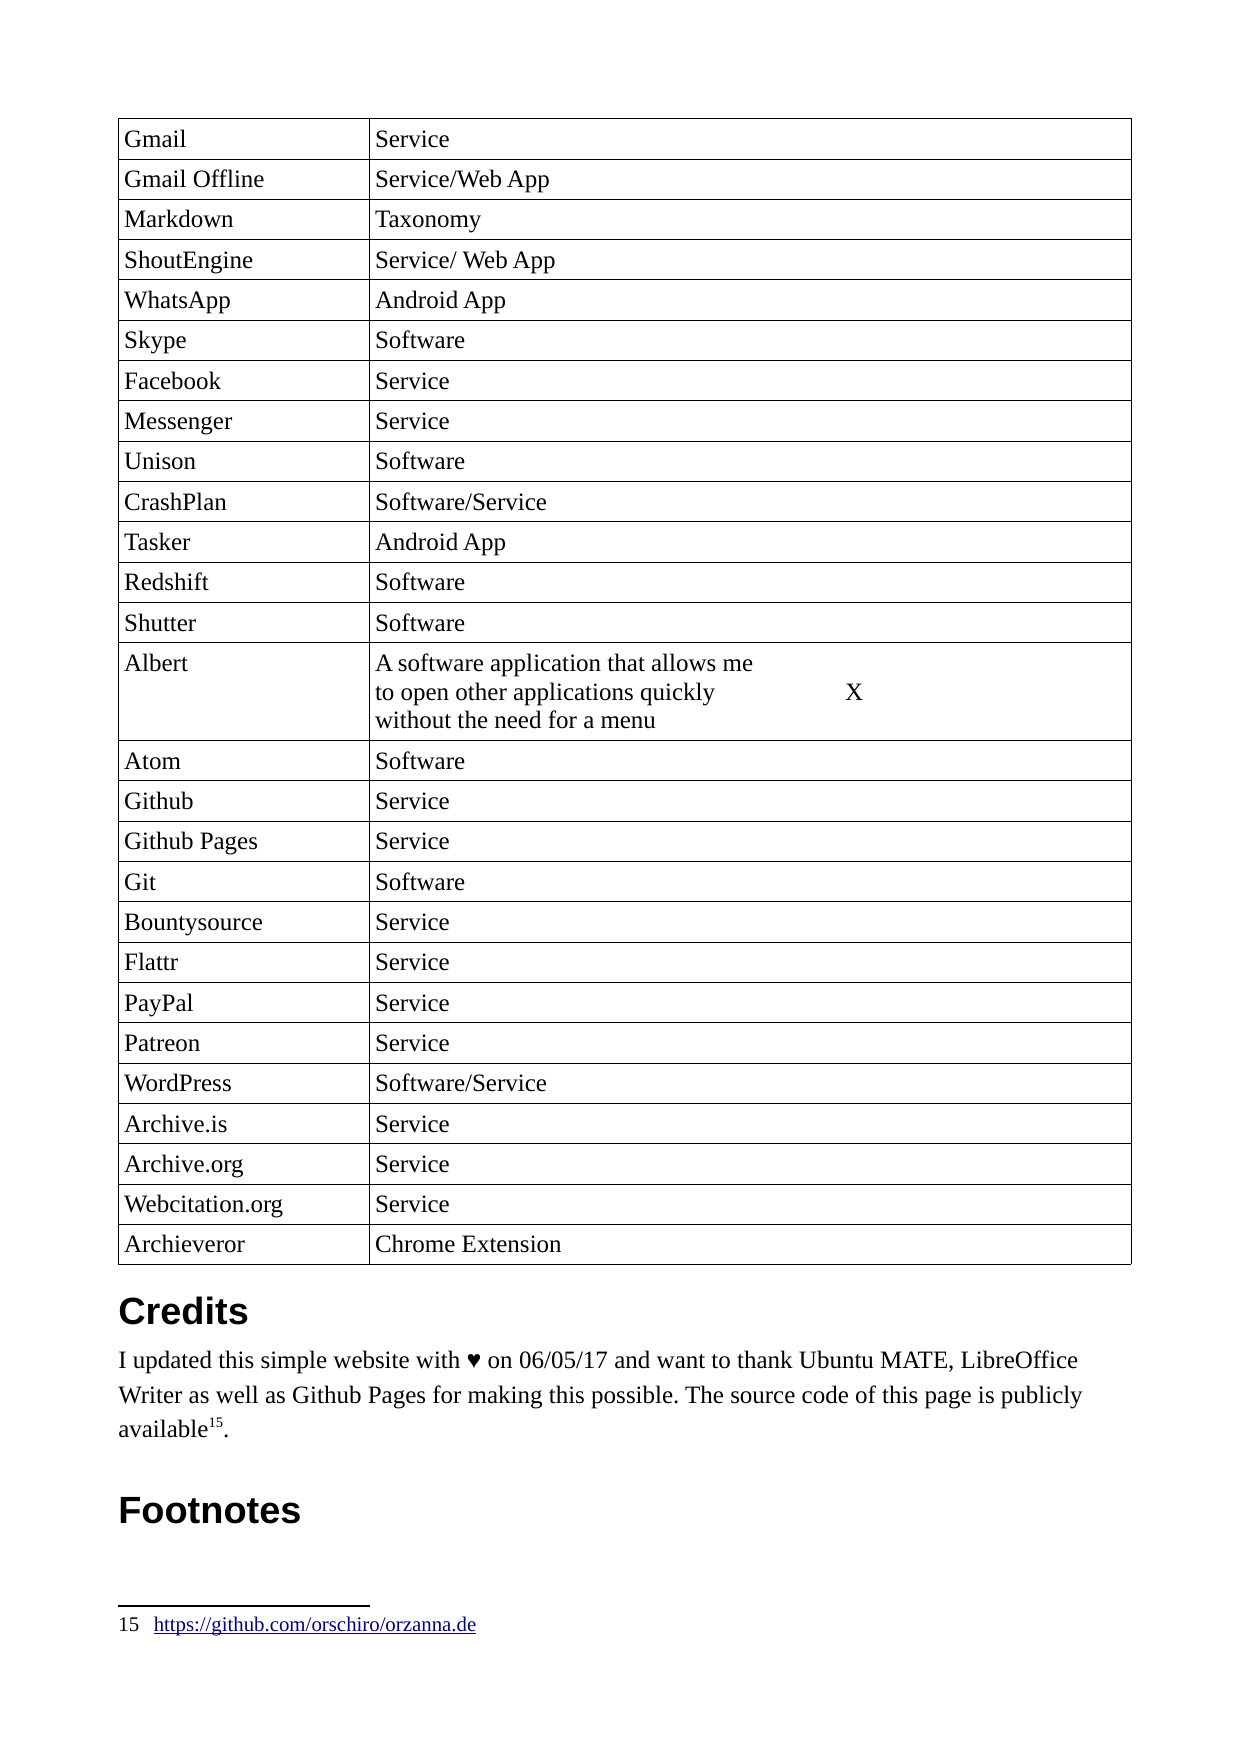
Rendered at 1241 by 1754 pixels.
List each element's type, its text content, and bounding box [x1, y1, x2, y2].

table_cell [765, 943, 943, 982]
table_cell [943, 1185, 1131, 1224]
table_cell A software application that allows me to open other applications quickly without the need for a menu [370, 643, 764, 740]
table_cell [943, 361, 1131, 400]
table_cell ShoutEngine [119, 240, 369, 279]
subtitle Footnotes [118, 1488, 1122, 1532]
table_cell WhatsApp [119, 280, 369, 320]
table_cell Git [119, 862, 369, 901]
table_cell Software/Service [370, 1064, 764, 1103]
table_cell Gmail Offline [119, 160, 369, 199]
table_cell [765, 1185, 943, 1224]
table_cell [943, 1064, 1131, 1103]
table_cell [765, 321, 943, 360]
table_cell [943, 643, 1131, 740]
table_cell [765, 1064, 943, 1103]
table_cell [765, 280, 943, 320]
table_cell Atom [119, 741, 369, 780]
table_cell Service [370, 943, 764, 982]
table_cell [765, 603, 943, 642]
table_cell [943, 741, 1131, 780]
table_cell [943, 1225, 1131, 1264]
table_cell Service [370, 822, 764, 861]
table_cell [943, 603, 1131, 642]
table_cell Archive.org [119, 1144, 369, 1183]
table_cell [943, 200, 1131, 239]
table_cell Software [370, 603, 764, 642]
table_cell [943, 401, 1131, 441]
table_cell PayPal [119, 983, 369, 1022]
table_cell Software [370, 563, 764, 602]
table_cell Archieveror [119, 1225, 369, 1264]
table_cell [765, 119, 943, 158]
table_cell [765, 741, 943, 780]
table_cell Facebook [119, 361, 369, 400]
table_cell [943, 983, 1131, 1022]
table_cell Service [370, 1185, 764, 1224]
table_cell [943, 862, 1131, 901]
table_cell [765, 200, 943, 239]
table_cell [765, 240, 943, 279]
table_cell [943, 482, 1131, 521]
table_cell Tasker [119, 522, 369, 562]
table_cell [765, 1144, 943, 1183]
table_cell Service [370, 1023, 764, 1062]
table_cell Software [370, 741, 764, 780]
table_cell [765, 522, 943, 562]
table_cell [943, 321, 1131, 360]
table_cell Gmail [119, 119, 369, 158]
table_cell Albert [119, 643, 369, 740]
table_cell [765, 862, 943, 901]
table_cell [943, 902, 1131, 942]
table_cell [765, 160, 943, 199]
table_cell Taxonomy [370, 200, 764, 239]
table_cell Service [370, 401, 764, 441]
table_cell Software [370, 862, 764, 901]
table_cell Flattr [119, 943, 369, 982]
table_cell [765, 1104, 943, 1143]
table_cell [943, 119, 1131, 158]
table_cell Patreon [119, 1023, 369, 1062]
table_cell Skype [119, 321, 369, 360]
table_cell Redshift [119, 563, 369, 602]
table_cell Service [370, 1144, 764, 1183]
table_cell [765, 482, 943, 521]
table_cell [765, 902, 943, 942]
table_cell WordPress [119, 1064, 369, 1103]
table_cell [765, 401, 943, 441]
table_cell Webcitation.org [119, 1185, 369, 1224]
table_cell [765, 442, 943, 481]
table_cell Service [370, 361, 764, 400]
table_cell Service [370, 1104, 764, 1143]
table_cell X [765, 643, 943, 740]
text I updated this simple website with ♥ on 06/05/17 and want to thank Ubuntu MATE, LibreOffice Writer as well as Github Pages for making this possible. The source code of this page is publicly available. [118, 1345, 1122, 1443]
table_cell Markdown [119, 200, 369, 239]
table_cell Bountysource [119, 902, 369, 942]
table_cell Service [370, 119, 764, 158]
table_cell [943, 781, 1131, 821]
table_cell Archive.is [119, 1104, 369, 1143]
table_cell Software [370, 442, 764, 481]
table_cell [765, 361, 943, 400]
table_cell Github [119, 781, 369, 821]
table_cell Chrome Extension [370, 1225, 764, 1264]
table_cell Github Pages [119, 822, 369, 861]
table_cell Android App [370, 522, 764, 562]
table_cell Software [370, 321, 764, 360]
table_cell [943, 1104, 1131, 1143]
table_cell [943, 1144, 1131, 1183]
table_cell [765, 1225, 943, 1264]
table_cell [765, 781, 943, 821]
table_cell Software/Service [370, 482, 764, 521]
table_cell Service [370, 781, 764, 821]
subtitle Credits [118, 1289, 1122, 1333]
table_cell [765, 822, 943, 861]
table_cell [943, 943, 1131, 982]
table_cell Shutter [119, 603, 369, 642]
table_cell Service/Web App [370, 160, 764, 199]
text https://github.com/orschiro/orzanna.de [118, 1612, 1122, 1636]
table_cell Service [370, 983, 764, 1022]
table_cell [765, 563, 943, 602]
table_cell [943, 563, 1131, 602]
table_cell CrashPlan [119, 482, 369, 521]
table_cell Service [370, 902, 764, 942]
table_cell Android App [370, 280, 764, 320]
table_cell [943, 280, 1131, 320]
table_cell Unison [119, 442, 369, 481]
table_cell [765, 983, 943, 1022]
table_cell [943, 522, 1131, 562]
table_cell Messenger [119, 401, 369, 441]
table_cell [765, 1023, 943, 1062]
table_cell [943, 442, 1131, 481]
table_cell [943, 822, 1131, 861]
table_cell [943, 240, 1131, 279]
table_cell [943, 160, 1131, 199]
table_cell Service/ Web App [370, 240, 764, 279]
table_cell [943, 1023, 1131, 1062]
